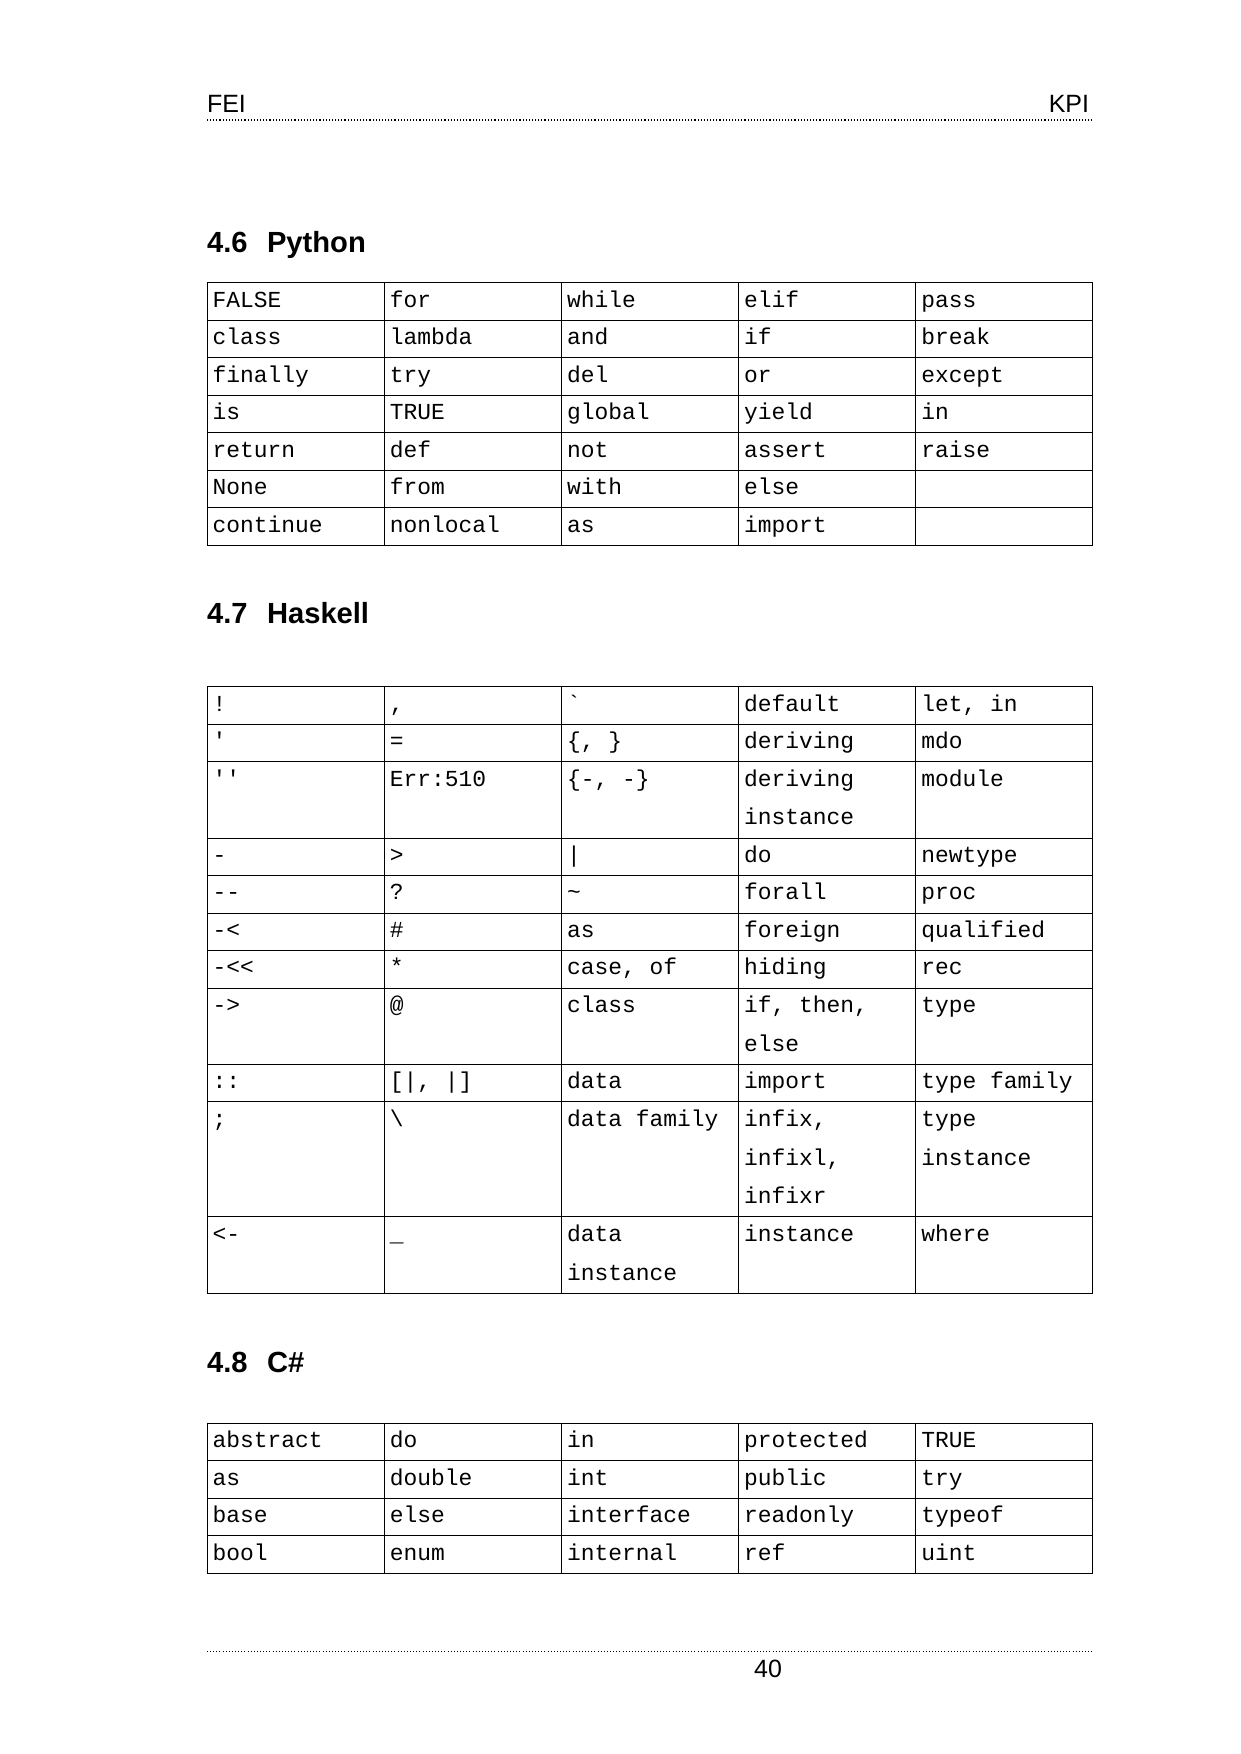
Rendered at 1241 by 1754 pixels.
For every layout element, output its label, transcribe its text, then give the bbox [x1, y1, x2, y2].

table_cell where [916, 1217, 1092, 1293]
table_cell rec [916, 951, 1092, 987]
table_cell not [562, 433, 738, 469]
table_cell bool [208, 1536, 384, 1572]
table_cell case, of [562, 951, 738, 987]
table_cell try [385, 358, 561, 394]
table_cell except [916, 358, 1092, 394]
table_cell -> [208, 989, 384, 1064]
table_header abstract [208, 1424, 384, 1460]
table_cell as [208, 1461, 384, 1497]
table_cell deriving instance [739, 762, 915, 837]
table_cell -< [208, 914, 384, 950]
list Python [207, 226, 1092, 259]
table_cell type instance [916, 1102, 1092, 1216]
table_cell del [562, 358, 738, 394]
table_cell type [916, 989, 1092, 1064]
table_cell = [385, 725, 561, 761]
table_cell _ [385, 1217, 561, 1293]
table_cell else [739, 471, 915, 507]
table_cell @ [385, 989, 561, 1064]
table_header while [562, 283, 738, 319]
table_cell with [562, 471, 738, 507]
table_cell [916, 508, 1092, 544]
list C# [207, 1345, 1092, 1378]
table_cell raise [916, 433, 1092, 469]
table_cell ? [385, 876, 561, 912]
table_cell ; [208, 1102, 384, 1216]
table_cell | [562, 839, 738, 875]
table_cell type family [916, 1065, 1092, 1101]
table_cell in [916, 396, 1092, 432]
table_cell double [385, 1461, 561, 1497]
table_cell as [562, 508, 738, 544]
table_cell ' [208, 725, 384, 761]
table_cell :: [208, 1065, 384, 1101]
table_cell is [208, 396, 384, 432]
table_cell '' [208, 762, 384, 837]
table_cell interface [562, 1499, 738, 1535]
table_cell -- [208, 876, 384, 912]
table_cell deriving [739, 725, 915, 761]
table_cell finally [208, 358, 384, 394]
table_cell ~ [562, 876, 738, 912]
table_cell if, then, else [739, 989, 915, 1064]
table_cell import [739, 508, 915, 544]
table_cell infix, infixl, infixr [739, 1102, 915, 1216]
table_cell data family [562, 1102, 738, 1216]
table_cell [|, |] [385, 1065, 561, 1101]
table_cell # [385, 914, 561, 950]
table_cell newtype [916, 839, 1092, 875]
table_cell instance [739, 1217, 915, 1293]
table_cell <- [208, 1217, 384, 1293]
table_header for [385, 283, 561, 319]
table_cell data [562, 1065, 738, 1101]
table_cell forall [739, 876, 915, 912]
table_header protected [739, 1424, 915, 1460]
table_cell {, } [562, 725, 738, 761]
table_header let, in [916, 687, 1092, 723]
table_cell ref [739, 1536, 915, 1572]
table_cell int [562, 1461, 738, 1497]
table_cell def [385, 433, 561, 469]
table_cell continue [208, 508, 384, 544]
table_cell readonly [739, 1499, 915, 1535]
table_cell Err:510 [385, 762, 561, 837]
table_cell foreign [739, 914, 915, 950]
table_cell [916, 471, 1092, 507]
table_header ! [208, 687, 384, 723]
table_cell try [916, 1461, 1092, 1497]
table_header , [385, 687, 561, 723]
table_cell module [916, 762, 1092, 837]
table_cell class [208, 321, 384, 357]
table_header pass [916, 283, 1092, 319]
table_cell mdo [916, 725, 1092, 761]
table_header ` [562, 687, 738, 723]
table_cell None [208, 471, 384, 507]
table_cell proc [916, 876, 1092, 912]
list Haskell [207, 596, 1092, 630]
table_cell as [562, 914, 738, 950]
table_header FALSE [208, 283, 384, 319]
table_cell if [739, 321, 915, 357]
table_cell assert [739, 433, 915, 469]
table_cell enum [385, 1536, 561, 1572]
table_cell TRUE [385, 396, 561, 432]
table_cell or [739, 358, 915, 394]
table_cell do [739, 839, 915, 875]
table_cell import [739, 1065, 915, 1101]
table_cell -<< [208, 951, 384, 987]
table_cell data instance [562, 1217, 738, 1293]
table_cell internal [562, 1536, 738, 1572]
table_cell class [562, 989, 738, 1064]
table_header elif [739, 283, 915, 319]
table_cell break [916, 321, 1092, 357]
table_cell uint [916, 1536, 1092, 1572]
table_cell lambda [385, 321, 561, 357]
table_cell and [562, 321, 738, 357]
table_cell > [385, 839, 561, 875]
table_cell hiding [739, 951, 915, 987]
table_header default [739, 687, 915, 723]
table_cell yield [739, 396, 915, 432]
table_cell - [208, 839, 384, 875]
table_cell return [208, 433, 384, 469]
table_header TRUE [916, 1424, 1092, 1460]
table_cell qualified [916, 914, 1092, 950]
table_header do [385, 1424, 561, 1460]
table_cell {-, -} [562, 762, 738, 837]
table_cell nonlocal [385, 508, 561, 544]
table_cell else [385, 1499, 561, 1535]
table_cell global [562, 396, 738, 432]
table_cell public [739, 1461, 915, 1497]
table_cell typeof [916, 1499, 1092, 1535]
table_cell base [208, 1499, 384, 1535]
table_cell from [385, 471, 561, 507]
table_header in [562, 1424, 738, 1460]
table_cell * [385, 951, 561, 987]
table_cell \ [385, 1102, 561, 1216]
